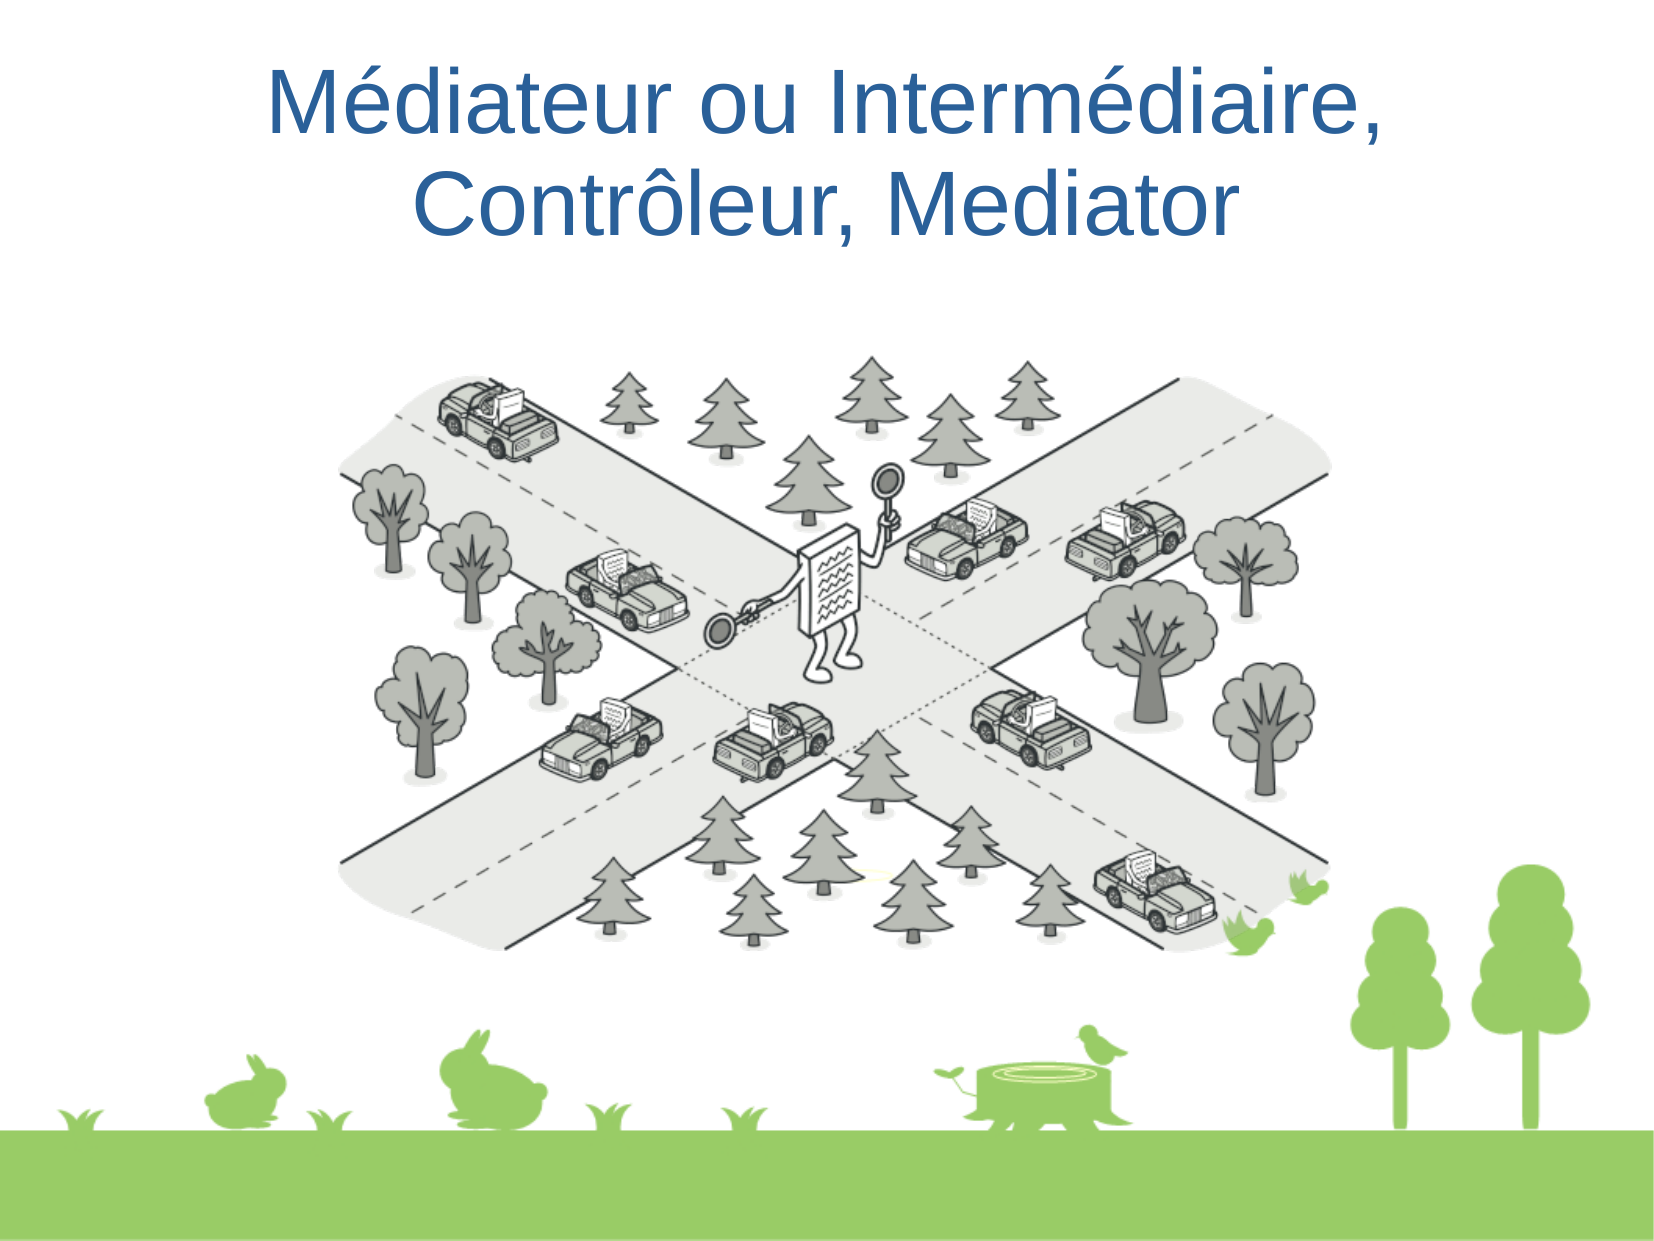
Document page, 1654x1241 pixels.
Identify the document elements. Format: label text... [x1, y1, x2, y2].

picture [0, 0, 1654, 1241]
title Médiateur ou Intermédiaire, Contrôleur, Mediator [82, 49, 1571, 257]
